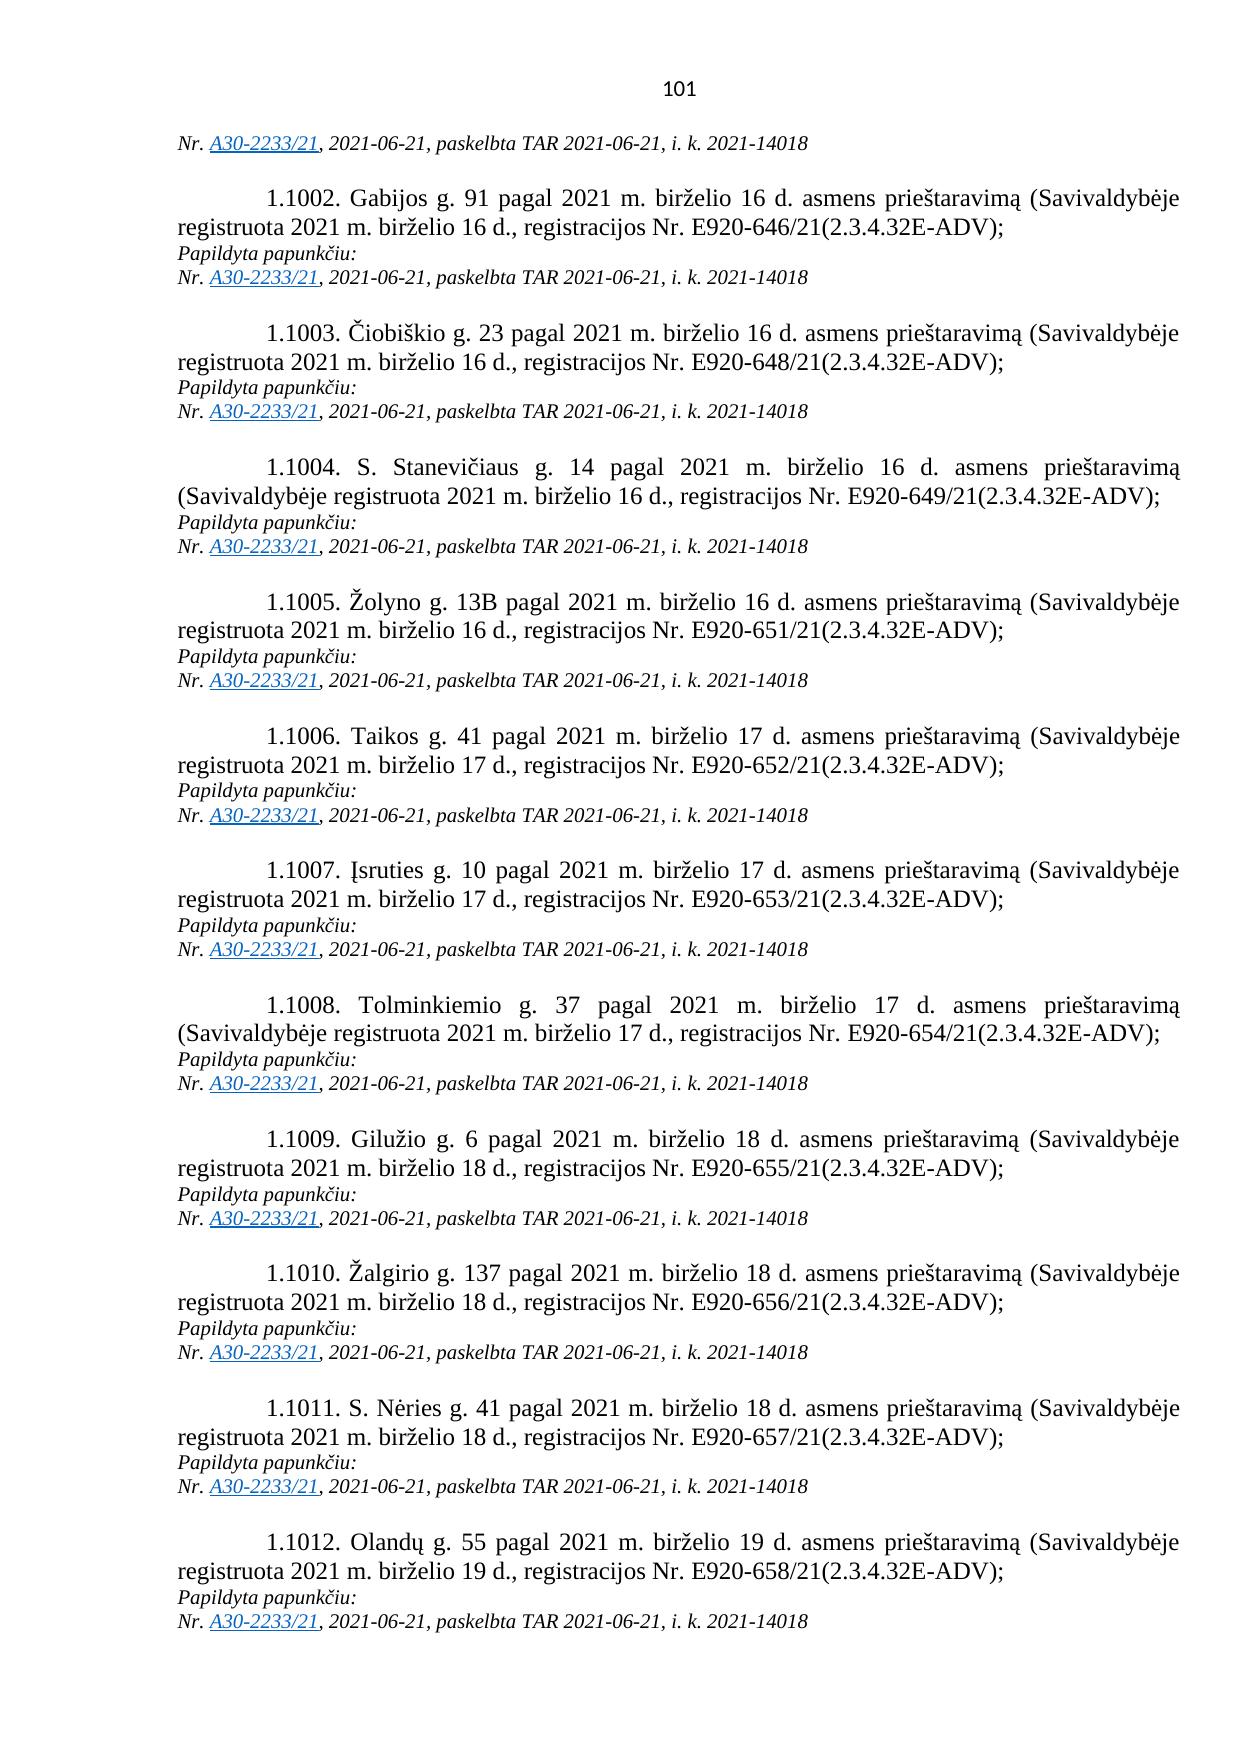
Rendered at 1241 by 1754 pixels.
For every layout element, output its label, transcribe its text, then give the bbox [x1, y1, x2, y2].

text Nr. A30-2233/21, 2021-06-21, paskelbta TAR 2021-06-21, i. k. 2021-14018 [177, 1206, 1181, 1230]
text Papildyta papunkčiu: [177, 1450, 1181, 1474]
text Papildyta papunkčiu: [177, 510, 1181, 534]
text Papildyta papunkčiu: [177, 1316, 1181, 1340]
text Nr. A30-2233/21, 2021-06-21, paskelbta TAR 2021-06-21, i. k. 2021-14018 [177, 131, 1181, 155]
text 1.1009. Gilužio g. 6 pagal 2021 m. birželio 18 d. asmens prieštaravimą (Savivaldybėje registruota 2021 m. birželio 18 d., registracijos Nr. E920-655/21(2.3.4.32E-ADV); [177, 1124, 1181, 1182]
text Nr. A30-2233/21, 2021-06-21, paskelbta TAR 2021-06-21, i. k. 2021-14018 [177, 668, 1181, 692]
text Papildyta papunkčiu: [177, 1585, 1181, 1609]
text 1.1006. Taikos g. 41 pagal 2021 m. birželio 17 d. asmens prieštaravimą (Savivaldybėje registruota 2021 m. birželio 17 d., registracijos Nr. E920-652/21(2.3.4.32E-ADV); [177, 721, 1181, 778]
text Nr. A30-2233/21, 2021-06-21, paskelbta TAR 2021-06-21, i. k. 2021-14018 [177, 1474, 1181, 1498]
text Papildyta papunkčiu: [177, 375, 1181, 399]
text Nr. A30-2233/21, 2021-06-21, paskelbta TAR 2021-06-21, i. k. 2021-14018 [177, 265, 1181, 289]
text Nr. A30-2233/21, 2021-06-21, paskelbta TAR 2021-06-21, i. k. 2021-14018 [177, 937, 1181, 961]
text 1.1005. Žolyno g. 13B pagal 2021 m. birželio 16 d. asmens prieštaravimą (Savivaldybėje registruota 2021 m. birželio 16 d., registracijos Nr. E920-651/21(2.3.4.32E-ADV); [177, 587, 1181, 644]
text Papildyta papunkčiu: [177, 1182, 1181, 1206]
text 1.1008. Tolminkiemio g. 37 pagal 2021 m. birželio 17 d. asmens prieštaravimą (Savivaldybėje registruota 2021 m. birželio 17 d., registracijos Nr. E920-654/21(2.3.4.32E-ADV); [177, 990, 1181, 1047]
text Papildyta papunkčiu: [177, 1047, 1181, 1071]
text Papildyta papunkčiu: [177, 778, 1181, 802]
text Papildyta papunkčiu: [177, 241, 1181, 265]
text 1.1007. Įsruties g. 10 pagal 2021 m. birželio 17 d. asmens prieštaravimą (Savivaldybėje registruota 2021 m. birželio 17 d., registracijos Nr. E920-653/21(2.3.4.32E-ADV); [177, 855, 1181, 913]
text Papildyta papunkčiu: [177, 644, 1181, 668]
text Nr. A30-2233/21, 2021-06-21, paskelbta TAR 2021-06-21, i. k. 2021-14018 [177, 399, 1181, 423]
text Papildyta papunkčiu: [177, 913, 1181, 937]
text 1.1011. S. Nėries g. 41 pagal 2021 m. birželio 18 d. asmens prieštaravimą (Savivaldybėje registruota 2021 m. birželio 18 d., registracijos Nr. E920-657/21(2.3.4.32E-ADV); [177, 1393, 1181, 1450]
text Nr. A30-2233/21, 2021-06-21, paskelbta TAR 2021-06-21, i. k. 2021-14018 [177, 1609, 1181, 1633]
text 1.1003. Čiobiškio g. 23 pagal 2021 m. birželio 16 d. asmens prieštaravimą (Savivaldybėje registruota 2021 m. birželio 16 d., registracijos Nr. E920-648/21(2.3.4.32E-ADV); [177, 318, 1181, 375]
text 1.1010. Žalgirio g. 137 pagal 2021 m. birželio 18 d. asmens prieštaravimą (Savivaldybėje registruota 2021 m. birželio 18 d., registracijos Nr. E920-656/21(2.3.4.32E-ADV); [177, 1258, 1181, 1316]
text Nr. A30-2233/21, 2021-06-21, paskelbta TAR 2021-06-21, i. k. 2021-14018 [177, 534, 1181, 558]
text 1.1002. Gabijos g. 91 pagal 2021 m. birželio 16 d. asmens prieštaravimą (Savivaldybėje registruota 2021 m. birželio 16 d., registracijos Nr. E920-646/21(2.3.4.32E-ADV); [177, 183, 1181, 241]
text 1.1004. S. Stanevičiaus g. 14 pagal 2021 m. birželio 16 d. asmens prieštaravimą (Savivaldybėje registruota 2021 m. birželio 16 d., registracijos Nr. E920-649/21(2.3.4.32E-ADV); [177, 452, 1181, 510]
text Nr. A30-2233/21, 2021-06-21, paskelbta TAR 2021-06-21, i. k. 2021-14018 [177, 802, 1181, 827]
text Nr. A30-2233/21, 2021-06-21, paskelbta TAR 2021-06-21, i. k. 2021-14018 [177, 1071, 1181, 1095]
text Nr. A30-2233/21, 2021-06-21, paskelbta TAR 2021-06-21, i. k. 2021-14018 [177, 1340, 1181, 1364]
text 1.1012. Olandų g. 55 pagal 2021 m. birželio 19 d. asmens prieštaravimą (Savivaldybėje registruota 2021 m. birželio 19 d., registracijos Nr. E920-658/21(2.3.4.32E-ADV); [177, 1527, 1181, 1585]
